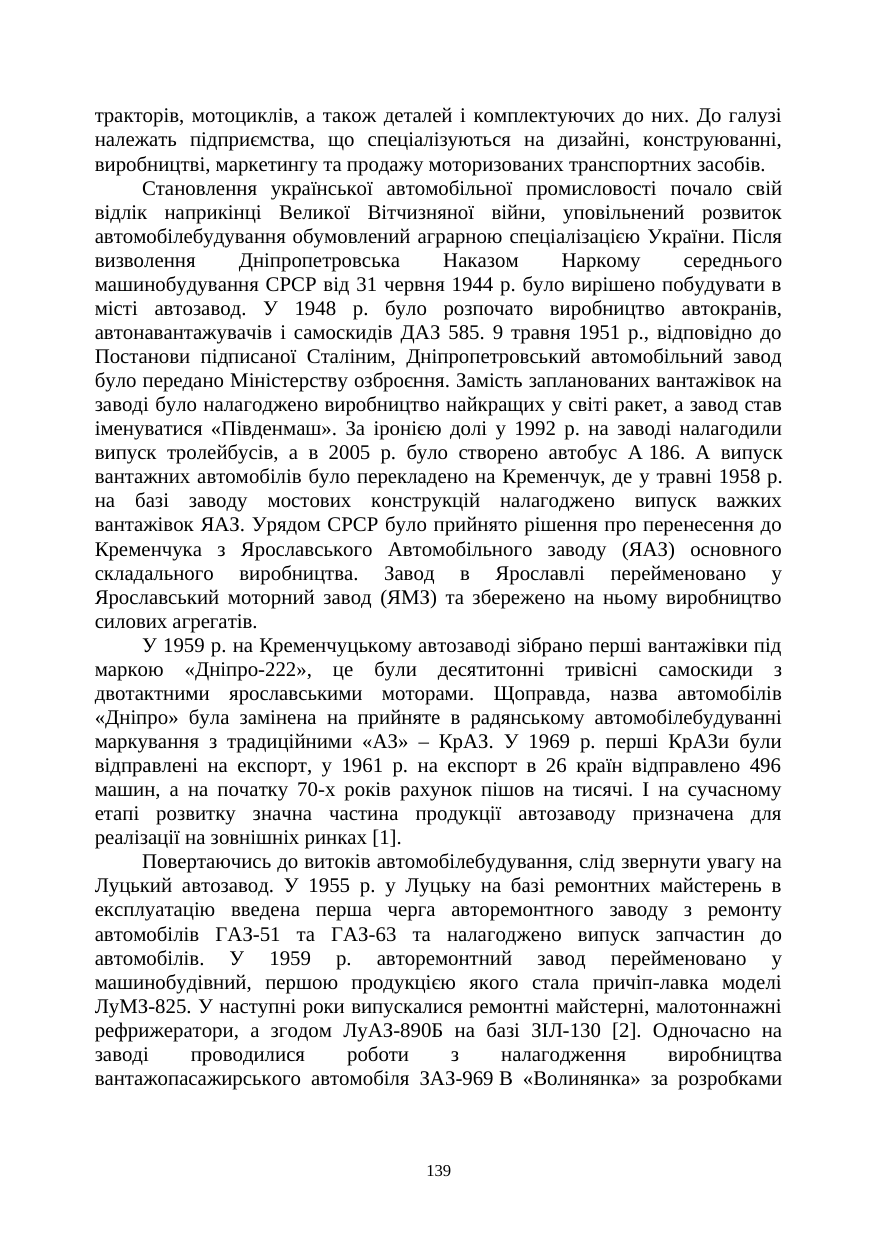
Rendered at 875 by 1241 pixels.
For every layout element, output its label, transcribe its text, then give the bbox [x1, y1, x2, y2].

text Повертаючись до витоків автомобілебудування, слід звернути увагу на Луцький автозавод. У 1955 р. у Луцьку на базі ремонтних майстерень в експлуатацію введена перша черга авторемонтного заводу з ремонту автомобілів ГАЗ-51 та ГАЗ-63 та налагоджено випуск запчастин до автомобілів. У 1959 р. авторемонтний завод перейменовано у машинобудівний, першою продукцією якого стала причіп-лавка моделі ЛуМЗ-825. У наступні роки випускалися ремонтні майстерні, малотоннажні рефрижератори, а згодом ЛуАЗ-890Б на базі ЗІЛ-130 [2]. Одночасно на заводі проводилися роботи з налагодження виробництва вантажопасажирського автомобіля ЗАЗ-969 В «Волинянка» за розробками [94, 849, 782, 1090]
text Становлення української автомобільної промисловості почало свій відлік наприкінці Великої Вітчизняної війни, уповільнений розвиток автомобілебудування обумовлений аграрною спеціалізацією України. Після визволення Дніпропетровська Наказом Наркому середнього машинобудування СРСР від 31 червня 1944 р. було вирішено побудувати в місті автозавод. У 1948 р. було розпочато виробництво автокранів, автонавантажувачів і самоскидів ДАЗ 585. 9 травня 1951 р., відповідно до Постанови підписаної Сталіним, Дніпропетровський автомобільний завод було передано Міністерству озброєння. Замість запланованих вантажівок на заводі було налагоджено виробництво найкращих у світі ракет, а завод став іменуватися «Південмаш». За іронією долі у 1992 р. на заводі налагодили випуск тролейбусів, а в 2005 р. було створено автобус А 186. А випуск вантажних автомобілів було перекладено на Кременчук, де у травні 1958 р. на базі заводу мостових конструкцій налагоджено випуск важких вантажівок ЯАЗ. Урядом СРСР було прийнято рішення про перенесення до Кременчука з Ярославського Автомобільного заводу (ЯАЗ) основного складального виробництва. Завод в Ярославлі перейменовано у Ярославський моторний завод (ЯМЗ) та збережено на ньому виробництво силових агрегатів. [94, 176, 782, 633]
text У 1959 р. на Кременчуцькому автозаводі зібрано перші вантажівки під маркою «Дніпро-222», це були десятитонні тривісні самоскиди з двотактними ярославськими моторами. Щоправда, назва автомобілів «Дніпро» була замінена на прийняте в радянському автомобілебудуванні маркування з традиційними «АЗ» – КрАЗ. У 1969 р. перші КрАЗи були відправлені на експорт, у 1961 р. на експорт в 26 країн відправлено 496 машин, а на початку 70-х років рахунок пішов на тисячі. І на сучасному етапі розвитку значна частина продукції автозаводу призначена для реалізації на зовнішніх ринках [1]. [94, 633, 782, 849]
text тракторів, мотоциклів, а також деталей і комплектуючих до них. До галузі належать підприємства, що спеціалізуються на дизайні, конструюванні, виробництві, маркетингу та продажу моторизованих транспортних засобів. [94, 103, 782, 176]
